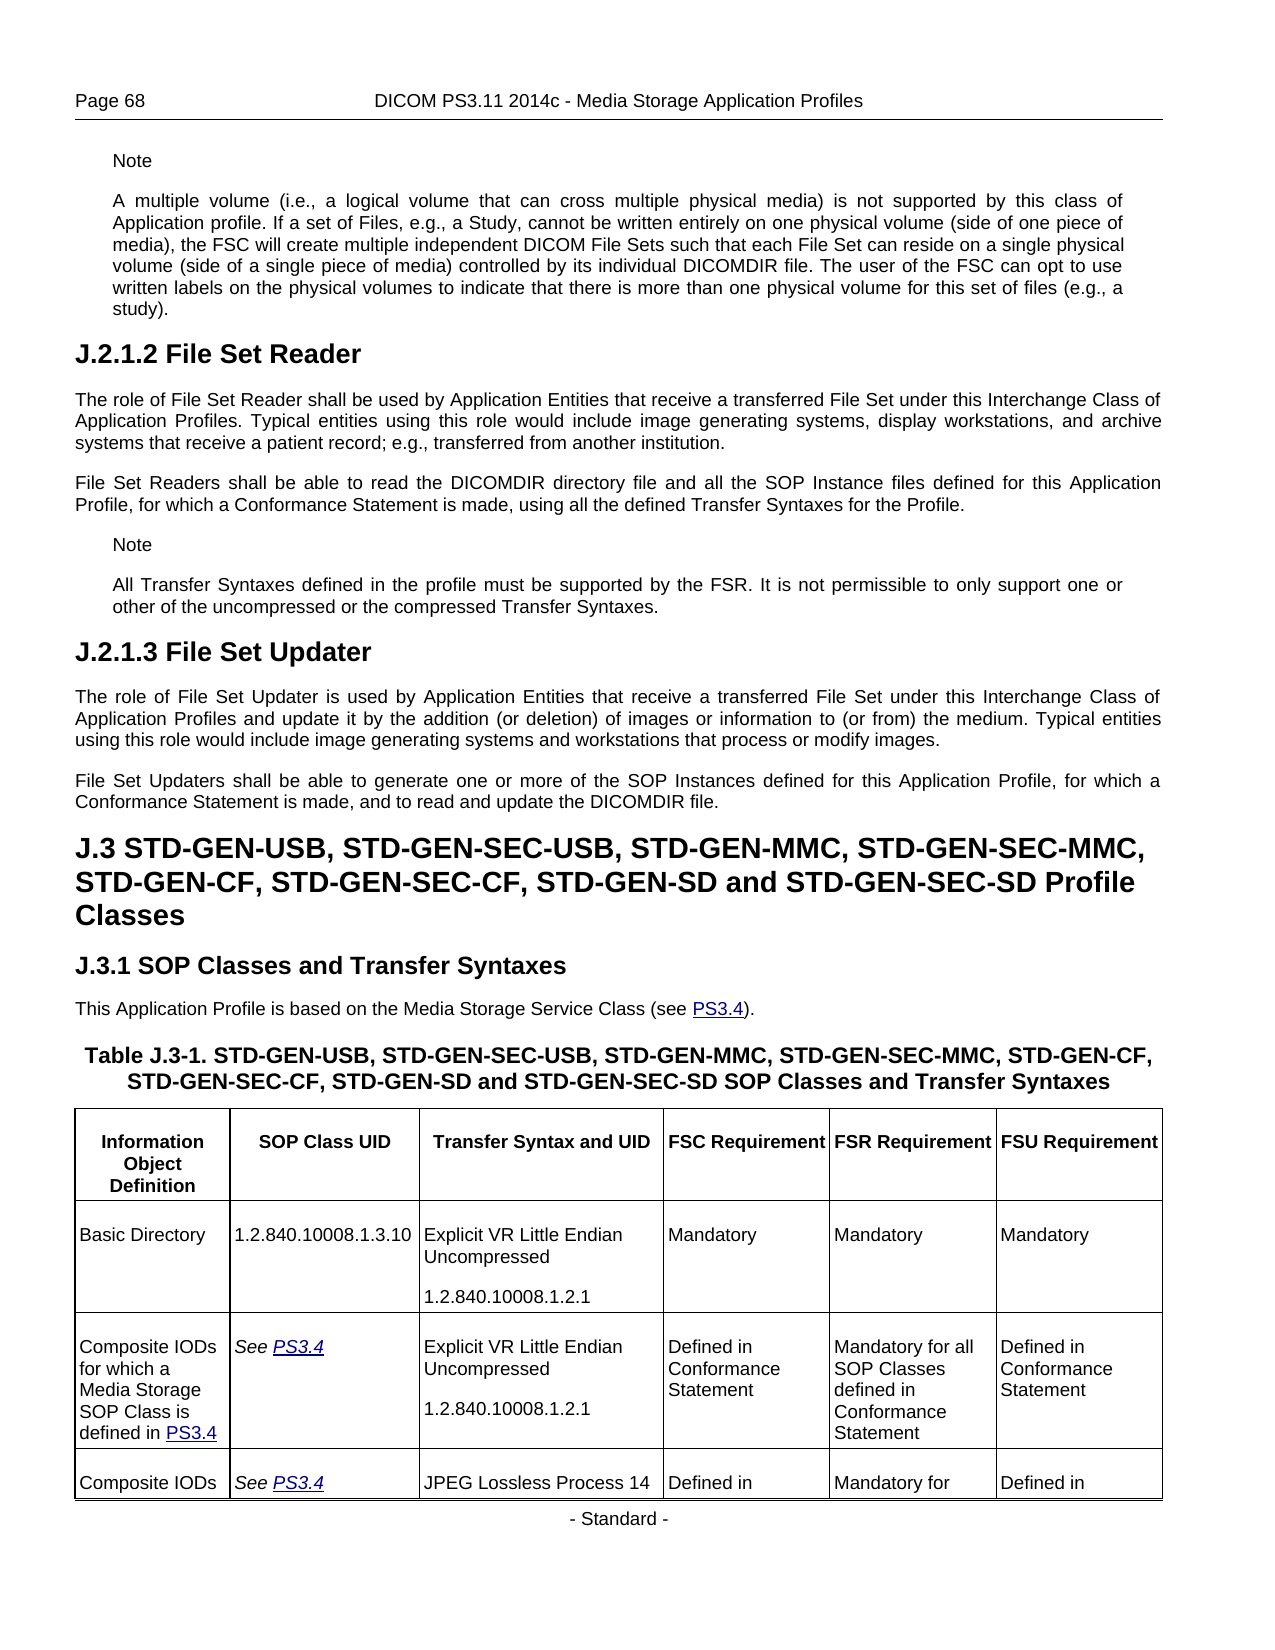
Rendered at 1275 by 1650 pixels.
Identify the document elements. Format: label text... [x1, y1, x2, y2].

table_cell Mandatory for [830, 1449, 996, 1497]
text A multiple volume (i.e., a logical volume that can cross multiple physical media) is not supported by this class of Application profile. If a set of Files, e.g., a Study, cannot be written entirely on one physical volume (side of one piece of media), the FSC will create multiple independent DICOM File Sets such that each File Set can reside on a single physical volume (side of a single piece of media) controlled by its individual DICOMDIR file. The user of the FSC can opt to use written labels on the physical volumes to indicate that there is more than one physical volume for this set of files (e.g., a study). [112, 190, 1125, 320]
table_cell Composite IODs for which a Media Storage SOP Class is defined in PS3.4 [76, 1313, 229, 1448]
table_header SOP Class UID [231, 1109, 419, 1200]
table_cell Defined in Conformance Statement [997, 1313, 1162, 1448]
text This Application Profile is based on the Media Storage Service Class (see PS3.4). [75, 998, 1162, 1020]
table_cell Explicit VR Little Endian Uncompressed 1.2.840.10008.1.2.1 [420, 1201, 663, 1312]
table_cell Mandatory [997, 1201, 1162, 1312]
text J.3 STD-GEN-USB, STD-GEN-SEC-USB, STD-GEN-MMC, STD-GEN-SEC-MMC, STD-GEN-CF, STD-GEN-SEC-CF, STD-GEN-SD and STD-GEN-SEC-SD Profile Classes [75, 831, 1162, 932]
text Table J.3-1. STD-GEN-USB, STD-GEN-SEC-USB, STD-GEN-MMC, STD-GEN-SEC-MMC, STD-GEN-CF, STD-GEN-SEC-CF, STD-GEN-SD and STD-GEN-SEC-SD SOP Classes and Transfer Syntaxes [75, 1042, 1162, 1094]
table_header FSU Requirement [997, 1109, 1162, 1200]
table_header Information Object Definition [76, 1109, 229, 1200]
table_cell See PS3.4 [231, 1449, 419, 1497]
table_cell Defined in [997, 1449, 1162, 1497]
text File Set Updaters shall be able to generate one or more of the SOP Instances defined for this Application Profile, for which a Conformance Statement is made, and to read and update the DICOMDIR file. [75, 769, 1162, 812]
table_cell 1.2.840.10008.1.3.10 [231, 1201, 419, 1312]
table_cell Basic Directory [76, 1201, 229, 1312]
table_cell Mandatory [664, 1201, 829, 1312]
text J.2.1.3 File Set Updater [75, 636, 1162, 667]
text J.3.1 SOP Classes and Transfer Syntaxes [75, 951, 1162, 979]
table_cell Explicit VR Little Endian Uncompressed 1.2.840.10008.1.2.1 [420, 1313, 663, 1448]
text All Transfer Syntaxes defined in the profile must be supported by the FSR. It is not permissible to only support one or other of the uncompressed or the compressed Transfer Syntaxes. [112, 574, 1125, 617]
table_cell Mandatory for all SOP Classes defined in Conformance Statement [830, 1313, 996, 1448]
text File Set Readers shall be able to read the DICOMDIR directory file and all the SOP Instance files defined for this Application Profile, for which a Conformance Statement is made, using all the defined Transfer Syntaxes for the Profile. [75, 472, 1162, 515]
text Note [112, 150, 1125, 172]
text The role of File Set Updater is used by Application Entities that receive a transferred File Set under this Interchange Class of Application Profiles and update it by the addition (or deletion) of images or information to (or from) the medium. Typical entities using this role would include image generating systems and workstations that process or modify images. [75, 686, 1162, 751]
table_cell See PS3.4 [231, 1313, 419, 1448]
text Note [112, 534, 1125, 555]
text J.2.1.2 File Set Reader [75, 338, 1162, 370]
table_cell Composite IODs [76, 1449, 229, 1497]
text The role of File Set Reader shall be used by Application Entities that receive a transferred File Set under this Interchange Class of Application Profiles. Typical entities using this role would include image generating systems, display workstations, and archive systems that receive a patient record; e.g., transferred from another institution. [75, 388, 1162, 453]
table_header FSR Requirement [830, 1109, 996, 1200]
table_header Transfer Syntax and UID [420, 1109, 663, 1200]
table_cell JPEG Lossless Process 14 [420, 1449, 663, 1497]
table_cell Defined in Conformance Statement [664, 1313, 829, 1448]
table_header FSC Requirement [664, 1109, 829, 1200]
table_cell Defined in [664, 1449, 829, 1497]
table_cell Mandatory [830, 1201, 996, 1312]
